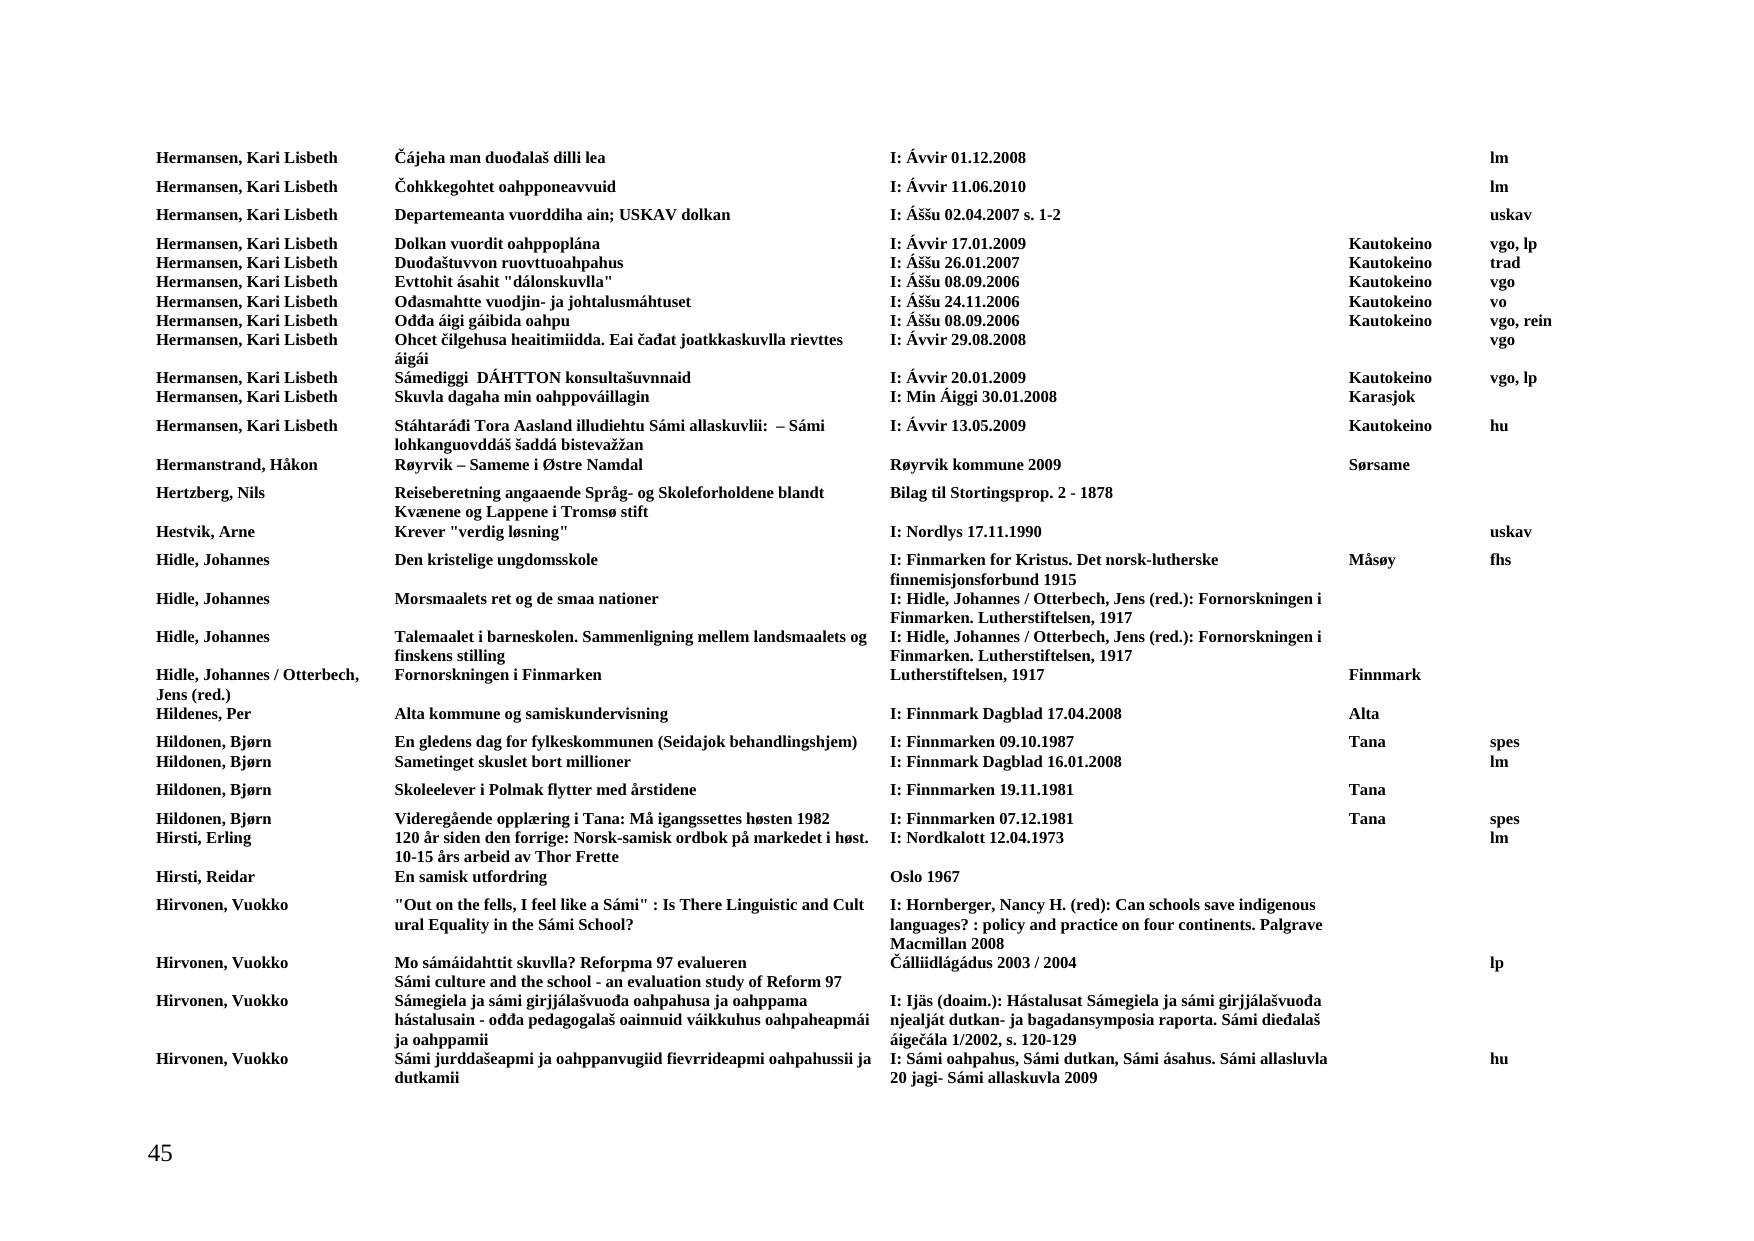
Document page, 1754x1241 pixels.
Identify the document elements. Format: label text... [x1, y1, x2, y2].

table_cell Tana [1341, 780, 1482, 809]
table_cell Hermansen, Kari Lisbeth [149, 291, 387, 311]
table_cell Sametinget skuslet bort millioner [387, 751, 883, 780]
table_cell I: Áššu 08.09.2006 [883, 272, 1341, 291]
table_cell Hirvonen, Vuokko [149, 895, 387, 953]
table_cell Oslo 1967 [883, 866, 1341, 895]
table_cell Hermansen, Kari Lisbeth [149, 176, 387, 205]
table_cell Alta kommune og samiskundervisning [387, 704, 883, 732]
table_cell Hermansen, Kari Lisbeth [149, 205, 387, 234]
table_cell Hildonen, Bjørn [149, 751, 387, 780]
table_cell lp [1483, 953, 1605, 991]
table_cell [1483, 780, 1605, 809]
table_cell I: Ávvir 20.01.2009 [883, 368, 1341, 387]
table_cell I: Finnmarken 09.10.1987 [883, 732, 1341, 751]
table_cell Hirvonen, Vuokko [149, 991, 387, 1048]
table_cell Kautokeino [1341, 234, 1482, 253]
table_cell 120 år siden den forrige: Norsk-samisk ordbok på markedet i høst. 10-15 års arbeid av Thor Frette [387, 828, 883, 866]
table_cell Sørsame [1341, 454, 1482, 483]
table_cell uskav [1483, 521, 1605, 550]
table_cell Hirsti, Erling [149, 828, 387, 866]
table_cell [1483, 895, 1605, 953]
table_cell Tana [1341, 809, 1482, 828]
table_cell [1341, 627, 1482, 665]
table_cell Fornorskningen i Finmarken [387, 665, 883, 703]
table_cell Duođaštuvvon ruovttuoahpahus [387, 253, 883, 272]
table_cell [1341, 828, 1482, 866]
table_cell fhs [1483, 550, 1605, 588]
table_cell [1341, 866, 1482, 895]
table_cell Čájeha man duođalaš dilli lea [387, 148, 883, 176]
table_cell I: Ávvir 01.12.2008 [883, 148, 1341, 176]
table_cell Hirvonen, Vuokko [149, 1049, 387, 1087]
table_cell Hildonen, Bjørn [149, 809, 387, 828]
table_cell [1483, 704, 1605, 732]
table_cell [1341, 205, 1482, 234]
table_cell Lutherstiftelsen, 1917 [883, 665, 1341, 703]
table_cell I: Finnmarken 19.11.1981 [883, 780, 1341, 809]
table_cell [1341, 176, 1482, 205]
table_cell Den kristelige ungdomsskole [387, 550, 883, 588]
table_cell [1341, 148, 1482, 176]
table_cell Hildenes, Per [149, 704, 387, 732]
table_cell Dolkan vuordit oahppoplána [387, 234, 883, 253]
table_cell I: Hidle, Johannes / Otterbech, Jens (red.): Fornorskningen i Finmarken. Lutherstiftelsen, 1917 [883, 627, 1341, 665]
table_cell [1341, 521, 1482, 550]
table_cell En gledens dag for fylkeskommunen (Seidajok behandlingshjem) [387, 732, 883, 751]
table_cell Hermansen, Kari Lisbeth [149, 387, 387, 416]
table_cell Hermansen, Kari Lisbeth [149, 234, 387, 253]
table_cell lm [1483, 176, 1605, 205]
table_cell Ohcet čilgehusa heaitimiidda. Eai čađat joatkkaskuvlla rievttes áigái [387, 330, 883, 368]
table_cell I: Áššu 08.09.2006 [883, 311, 1341, 330]
table_cell Hidle, Johannes [149, 550, 387, 588]
table_cell Skoleelever i Polmak flytter med årstidene [387, 780, 883, 809]
table_cell [1483, 483, 1605, 521]
table_cell Kautokeino [1341, 272, 1482, 291]
table_cell Čálliidlágádus 2003 / 2004 [883, 953, 1341, 991]
table_cell Hermansen, Kari Lisbeth [149, 330, 387, 368]
table_cell Hirsti, Reidar [149, 866, 387, 895]
table_cell Røyrvik kommune 2009 [883, 454, 1341, 483]
table_cell Talemaalet i barneskolen. Sammenligning mellem landsmaalets og finskens stilling [387, 627, 883, 665]
table_cell hu [1483, 1049, 1605, 1087]
table_cell [1341, 991, 1482, 1048]
table_cell Hildonen, Bjørn [149, 732, 387, 751]
table_cell Tana [1341, 732, 1482, 751]
table_cell Hidle, Johannes [149, 627, 387, 665]
table_cell I: Ijäs (doaim.): Hástalusat Sámegiela ja sámi girjjálašvuođa njealját dutkan- ja bagadansymposia raporta. Sámi dieđalaš áigečála 1/2002, s. 120-129 [883, 991, 1341, 1048]
table_cell [1341, 895, 1482, 953]
table_cell lm [1483, 828, 1605, 866]
table_cell I: Finnmark Dagblad 16.01.2008 [883, 751, 1341, 780]
table_cell Hermansen, Kari Lisbeth [149, 253, 387, 272]
table_cell Hermansen, Kari Lisbeth [149, 311, 387, 330]
table_cell vgo [1483, 272, 1605, 291]
table_cell I: Ávvir 13.05.2009 [883, 416, 1341, 454]
table_cell "Out on the fells, I feel like a Sámi" : Is There Linguistic and Cult ural Equality in the Sámi School? [387, 895, 883, 953]
table_cell [1483, 866, 1605, 895]
table_cell I: Finnmark Dagblad 17.04.2008 [883, 704, 1341, 732]
table_cell Mo sámáidahttit skuvlla? Reforpma 97 evalueren Sámi culture and the school - an evaluation study of Reform 97 [387, 953, 883, 991]
table_cell Hermansen, Kari Lisbeth [149, 416, 387, 454]
table_cell spes [1483, 809, 1605, 828]
table_cell Krever "verdig løsning" [387, 521, 883, 550]
table_cell I: Ávvir 17.01.2009 [883, 234, 1341, 253]
table_cell Hertzberg, Nils [149, 483, 387, 521]
table_cell I: Min Áiggi 30.01.2008 [883, 387, 1341, 416]
table_cell Hidle, Johannes [149, 589, 387, 627]
table_cell trad [1483, 253, 1605, 272]
table_cell Kautokeino [1341, 368, 1482, 387]
table_cell Stáhtaráđi Tora Aasland illudiehtu Sámi allaskuvlii: – Sámi lohkanguovddáš šaddá bistevažžan [387, 416, 883, 454]
table_cell [1483, 589, 1605, 627]
table_cell I: Finnmarken 07.12.1981 [883, 809, 1341, 828]
table_cell vgo, lp [1483, 234, 1605, 253]
table_cell [1483, 991, 1605, 1048]
table_cell Hidle, Johannes / Otterbech, Jens (red.) [149, 665, 387, 703]
table_cell Hildonen, Bjørn [149, 780, 387, 809]
table_cell Čohkkegohtet oahpponeavvuid [387, 176, 883, 205]
table_cell [1483, 387, 1605, 416]
table_cell Karasjok [1341, 387, 1482, 416]
table_cell [1341, 1049, 1482, 1087]
table_cell I: Ávvir 29.08.2008 [883, 330, 1341, 368]
table_cell lm [1483, 148, 1605, 176]
table_cell Kautokeino [1341, 311, 1482, 330]
table_cell Ođđa áigi gáibida oahpu [387, 311, 883, 330]
table_cell Hermansen, Kari Lisbeth [149, 148, 387, 176]
table_cell I: Nordlys 17.11.1990 [883, 521, 1341, 550]
table_cell I: Hornberger, Nancy H. (red): Can schools save indigenous languages? : policy and practice on four continents. Palgrave Macmillan 2008 [883, 895, 1341, 953]
table_cell Sámegiela ja sámi girjjálašvuođa oahpahusa ja oahppama hástalusain - ođđa pedagogalaš oainnuid váikkuhus oahpaheapmái ja oahppamii [387, 991, 883, 1048]
table_cell Måsøy [1341, 550, 1482, 588]
table_cell Reiseberetning angaaende Språg- og Skoleforholdene blandt Kvænene og Lappene i Tromsø stift [387, 483, 883, 521]
table_cell Hirvonen, Vuokko [149, 953, 387, 991]
table_cell Videregående opplæring i Tana: Må igangssettes høsten 1982 [387, 809, 883, 828]
table_cell Hermansen, Kari Lisbeth [149, 368, 387, 387]
table_cell lm [1483, 751, 1605, 780]
table_cell vgo, rein [1483, 311, 1605, 330]
table_cell spes [1483, 732, 1605, 751]
table_cell vgo [1483, 330, 1605, 368]
table_cell Hestvik, Arne [149, 521, 387, 550]
table_cell I: Sámi oahpahus, Sámi dutkan, Sámi ásahus. Sámi allasluvla 20 jagi- Sámi allaskuvla 2009 [883, 1049, 1341, 1087]
table_cell [1341, 483, 1482, 521]
table_cell hu [1483, 416, 1605, 454]
table_cell Hermanstrand, Håkon [149, 454, 387, 483]
table_cell I: Áššu 02.04.2007 s. 1-2 [883, 205, 1341, 234]
table_cell Evttohit ásahit "dálonskuvlla" [387, 272, 883, 291]
table_cell I: Ávvir 11.06.2010 [883, 176, 1341, 205]
table_cell I: Hidle, Johannes / Otterbech, Jens (red.): Fornorskningen i Finmarken. Lutherstiftelsen, 1917 [883, 589, 1341, 627]
table_cell vgo, lp [1483, 368, 1605, 387]
table_cell I: Áššu 26.01.2007 [883, 253, 1341, 272]
table_cell Kautokeino [1341, 291, 1482, 311]
table_cell En samisk utfordring [387, 866, 883, 895]
table_cell I: Finmarken for Kristus. Det norsk-lutherske finnemisjonsforbund 1915 [883, 550, 1341, 588]
table_cell [1341, 953, 1482, 991]
table_cell Røyrvik – Sameme i Østre Namdal [387, 454, 883, 483]
table_cell Departemeanta vuorddiha ain; USKAV dolkan [387, 205, 883, 234]
table_cell vo [1483, 291, 1605, 311]
table_cell [1483, 627, 1605, 665]
table_cell Sámi jurddašeapmi ja oahppanvugiid fievrrideapmi oahpahussii ja dutkamii [387, 1049, 883, 1087]
table_cell [1483, 665, 1605, 703]
table_cell [1341, 751, 1482, 780]
table_cell Ođasmahtte vuodjin- ja johtalusmáhtuset [387, 291, 883, 311]
table_cell [1341, 330, 1482, 368]
table_cell Alta [1341, 704, 1482, 732]
table_cell I: Áššu 24.11.2006 [883, 291, 1341, 311]
table_cell uskav [1483, 205, 1605, 234]
table_cell [1483, 454, 1605, 483]
table_cell Kautokeino [1341, 416, 1482, 454]
table_cell Finnmark [1341, 665, 1482, 703]
table_cell [1341, 589, 1482, 627]
table_cell Morsmaalets ret og de smaa nationer [387, 589, 883, 627]
table_cell Skuvla dagaha min oahppováillagin [387, 387, 883, 416]
table_cell I: Nordkalott 12.04.1973 [883, 828, 1341, 866]
table_cell Sámediggi DÁHTTON konsultašuvnnaid [387, 368, 883, 387]
table_cell Bilag til Stortingsprop. 2 - 1878 [883, 483, 1341, 521]
table_cell Kautokeino [1341, 253, 1482, 272]
table_cell Hermansen, Kari Lisbeth [149, 272, 387, 291]
